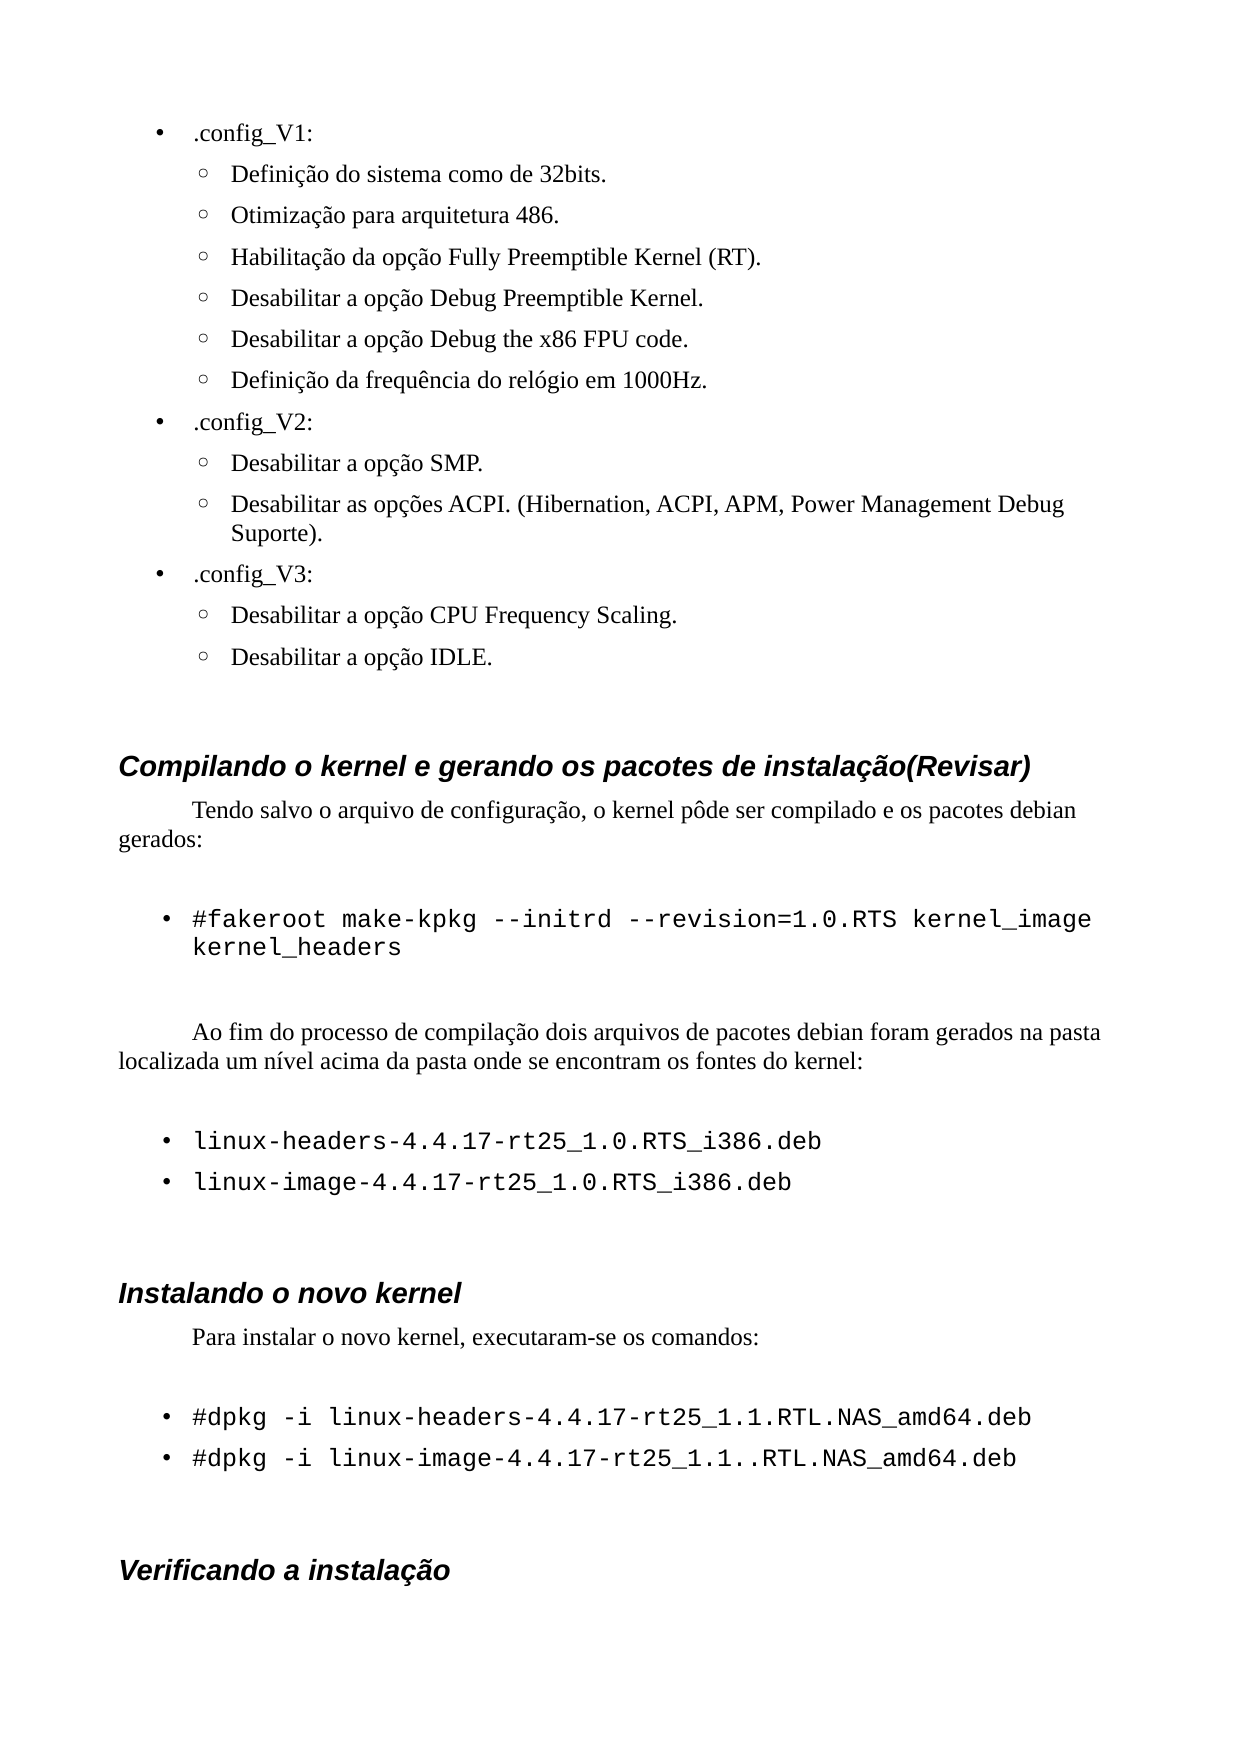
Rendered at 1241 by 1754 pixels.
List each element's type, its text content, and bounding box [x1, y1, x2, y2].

subtitle Instalando o novo kernel [118, 1276, 1122, 1310]
text Tendo salvo o arquivo de configuração, o kernel pôde ser compilado e os pacotes debian gerados: [118, 795, 1122, 853]
subtitle Compilando o kernel e gerando os pacotes de instalação(Revisar) [118, 749, 1122, 783]
subtitle Verificando a instalação [118, 1553, 1122, 1586]
text Ao fim do processo de compilação dois arquivos de pacotes debian foram gerados na pasta localizada um nível acima da pasta onde se encontram os fontes do kernel: [118, 1017, 1122, 1074]
list Definição da frequência do relógio em 1000Hz. [193, 366, 1122, 394]
list #dpkg -i linux-image-4.4.17-rt25_1.1..RTL.NAS_amd64.deb [162, 1446, 1122, 1474]
list Desabilitar a opção SMP. [193, 448, 1122, 477]
list #fakeroot make-kpkg --initrd --revision=1.0.RTS kernel_image kernel_headers [162, 907, 1122, 963]
list Desabilitar a opção Debug Preemptible Kernel. [193, 283, 1122, 312]
list Desabilitar a opção IDLE. [193, 642, 1122, 671]
list Habilitação da opção Fully Preemptible Kernel (RT). [193, 242, 1122, 271]
list Desabilitar a opção Debug the x86 FPU code. [193, 324, 1122, 353]
list linux-headers-4.4.17-rt25_1.0.RTS_i386.deb [162, 1128, 1122, 1157]
text Para instalar o novo kernel, executaram-se os comandos: [118, 1322, 1122, 1351]
list Otimização para arquitetura 486. [193, 201, 1122, 229]
list .config_V1: [156, 118, 1122, 147]
list .config_V3: [156, 559, 1122, 588]
list Definição do sistema como de 32bits. [193, 159, 1122, 188]
list #dpkg -i linux-headers-4.4.17-rt25_1.1.RTL.NAS_amd64.deb [162, 1405, 1122, 1433]
list .config_V2: [156, 407, 1122, 436]
list Desabilitar as opções ACPI. (Hibernation, ACPI, APM, Power Management Debug Suporte). [193, 489, 1122, 547]
list linux-image-4.4.17-rt25_1.0.RTS_i386.deb [162, 1169, 1122, 1197]
list Desabilitar a opção CPU Frequency Scaling. [193, 601, 1122, 629]
